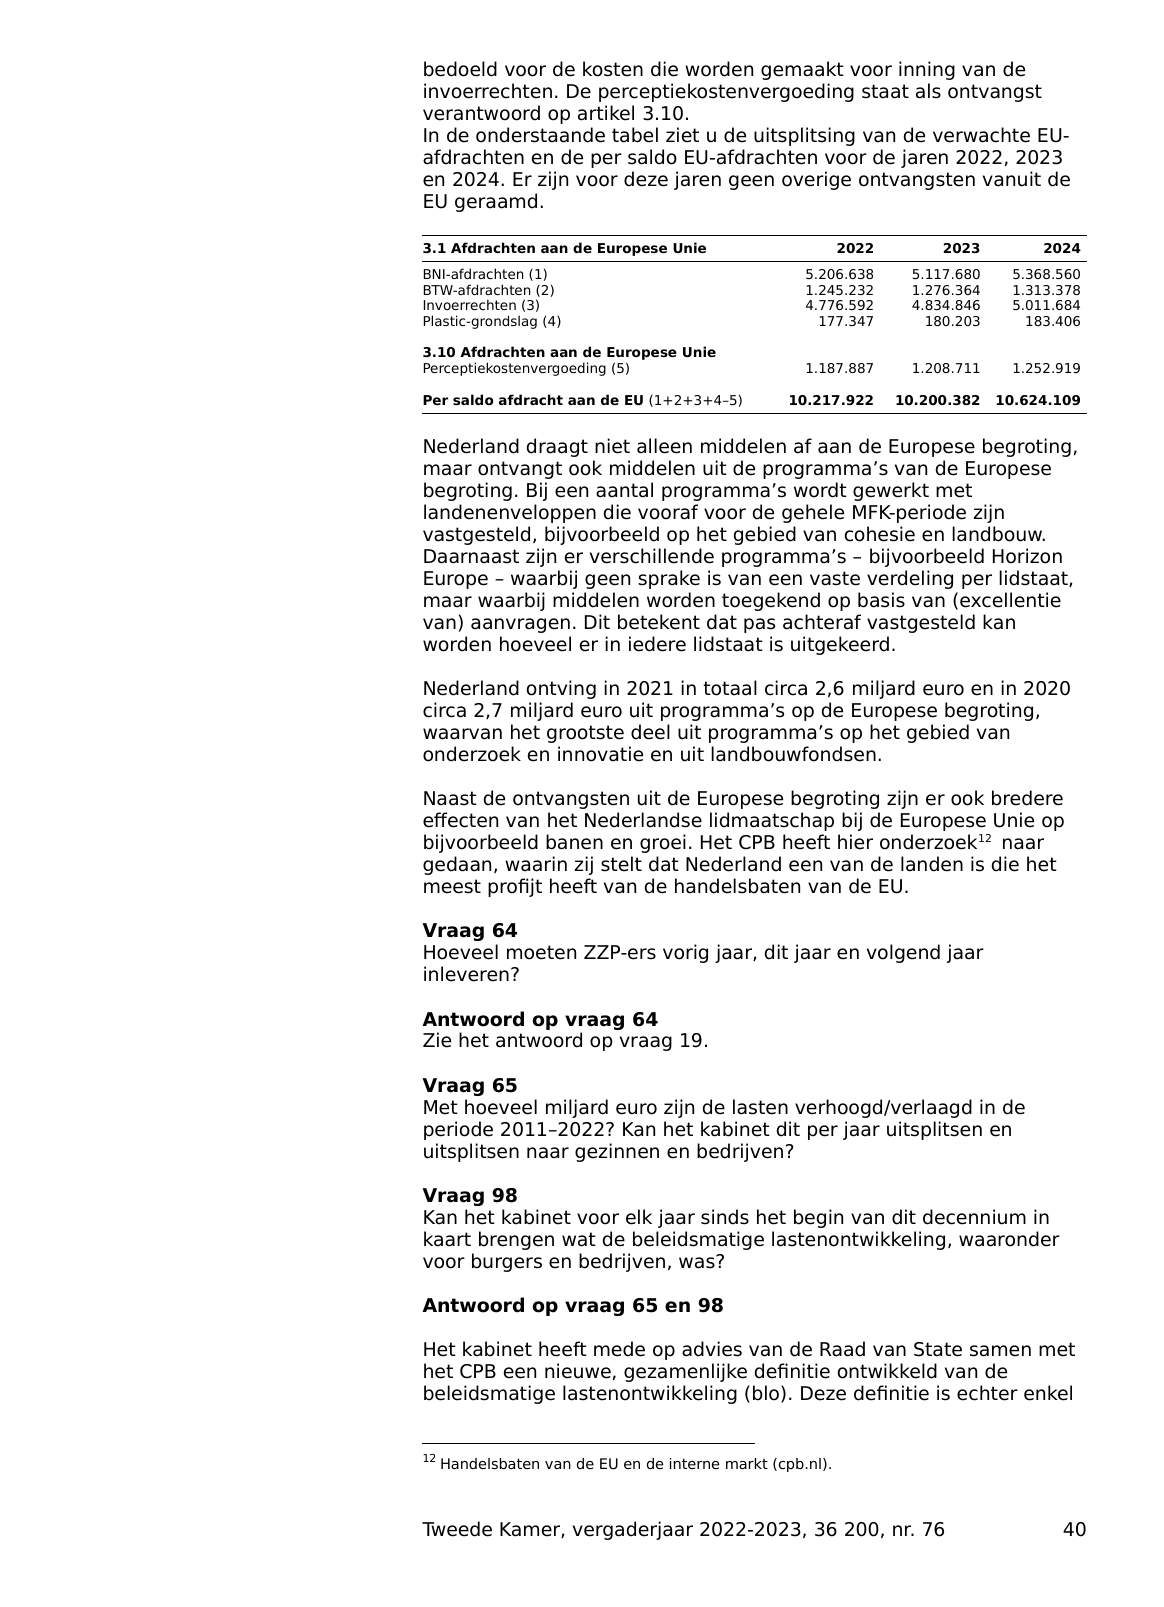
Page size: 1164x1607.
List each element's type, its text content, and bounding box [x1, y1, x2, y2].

table_cell 1.276.364 [880, 283, 986, 298]
table_header 2023 [880, 236, 986, 261]
table_cell 1.187.887 [774, 361, 880, 377]
table_cell 4.776.592 [774, 298, 880, 314]
table_cell 10.217.922 [774, 393, 880, 413]
table_cell 1.252.919 [986, 361, 1087, 377]
table_cell Plastic-grondslag (4) [422, 314, 774, 329]
table_cell 1.208.711 [880, 361, 986, 377]
table_cell 1.313.378 [986, 283, 1087, 298]
table_cell [986, 330, 1087, 345]
table_cell [986, 345, 1087, 361]
text In de onderstaande tabel ziet u de uitsplitsing van de verwachte EU-afdrachten en de per saldo EU-afdrachten voor de jaren 2022, 2023 en 2024. Er zijn voor deze jaren geen overige ontvangsten vanuit de EU geraamd. [422, 125, 1087, 213]
text Handelsbaten van de EU en de interne markt (cpb.nl). [422, 1452, 1087, 1474]
table_header 2024 [986, 236, 1087, 261]
table_cell 3.10 Afdrachten aan de Europese Unie [422, 345, 774, 361]
table_cell 177.347 [774, 314, 880, 329]
table_cell Perceptiekostenvergoeding (5) [422, 361, 774, 377]
table_cell 183.406 [986, 314, 1087, 329]
text Met hoeveel miljard euro zijn de lasten verhoogd/verlaagd in de periode 2011–2022? Kan het kabinet dit per jaar uitsplitsen en uitsplitsen naar gezinnen en bedrijven? [422, 1097, 1087, 1162]
text Nederland draagt niet alleen middelen af aan de Europese begroting, maar ontvangt ook middelen uit de programma’s van de Europese begroting. Bij een aantal programma’s wordt gewerkt met landenenveloppen die vooraf voor de gehele MFK-periode zijn vastgesteld, bijvoorbeeld op het gebied van cohesie en landbouw. Daarnaast zijn er verschillende programma’s – bijvoorbeeld Horizon Europe – waarbij geen sprake is van een vaste verdeling per lidstaat, maar waarbij middelen worden toegekend op basis van (excellentie van) aanvragen. Dit betekent dat pas achteraf vastgesteld kan worden hoeveel er in iedere lidstaat is uitgekeerd. [422, 436, 1087, 656]
table_cell 10.200.382 [880, 393, 986, 413]
table_cell [422, 377, 774, 392]
table_cell [774, 345, 880, 361]
subtitle Vraag 98 [422, 1185, 1087, 1207]
table_cell BTW-afdrachten (2) [422, 283, 774, 298]
table_cell 180.203 [880, 314, 986, 329]
table_cell [880, 345, 986, 361]
text Hoeveel moeten ZZP-ers vorig jaar, dit jaar en volgend jaar inleveren? [422, 942, 1087, 986]
subtitle Antwoord op vraag 64 [422, 1008, 1087, 1030]
table_cell [986, 377, 1087, 392]
table_cell BNI-afdrachten (1) [422, 262, 774, 282]
text Kan het kabinet voor elk jaar sinds het begin van dit decennium in kaart brengen wat de beleidsmatige lastenontwikkeling, waaronder voor burgers en bedrijven, was? [422, 1207, 1087, 1273]
subtitle Vraag 65 [422, 1074, 1087, 1097]
text Nederland ontving in 2021 in totaal circa 2,6 miljard euro en in 2020 circa 2,7 miljard euro uit programma’s op de Europese begroting, waarvan het grootste deel uit programma’s op het gebied van onderzoek en innovatie en uit landbouwfondsen. [422, 678, 1087, 766]
subtitle Antwoord op vraag 65 en 98 [422, 1295, 1087, 1317]
table_cell 1.245.232 [774, 283, 880, 298]
table_cell 5.011.684 [986, 298, 1087, 314]
text Zie het antwoord op vraag 19. [422, 1030, 1087, 1052]
table_cell [422, 330, 774, 345]
table_cell [880, 330, 986, 345]
text Naast de ontvangsten uit de Europese begroting zijn er ook bredere effecten van het Nederlandse lidmaatschap bij de Europese Unie op bijvoorbeeld banen en groei. Het CPB heeft hier onderzoek naar gedaan, waarin zij stelt dat Nederland een van de landen is die het meest profijt heeft van de handelsbaten van de EU. [422, 788, 1087, 898]
table_header 2022 [774, 236, 880, 261]
table_cell [774, 377, 880, 392]
table_cell Invoerrechten (3) [422, 298, 774, 314]
table_cell [774, 330, 880, 345]
table_cell 5.117.680 [880, 262, 986, 282]
subtitle Vraag 64 [422, 920, 1087, 942]
table_cell 5.368.560 [986, 262, 1087, 282]
table_cell 5.206.638 [774, 262, 880, 282]
table_cell Per saldo afdracht aan de EU (1+2+3+4–5) [422, 393, 774, 413]
table_header 3.1 Afdrachten aan de Europese Unie [422, 236, 774, 261]
text bedoeld voor de kosten die worden gemaakt voor inning van de invoerrechten. De perceptiekostenvergoeding staat als ontvangst verantwoord op artikel 3.10. [422, 59, 1087, 125]
text Het kabinet heeft mede op advies van de Raad van State samen met het CPB een nieuwe, gezamenlijke definitie ontwikkeld van de beleidsmatige lastenontwikkeling (blo). Deze definitie is echter enkel [422, 1339, 1087, 1405]
table_cell [880, 377, 986, 392]
table_cell 4.834.846 [880, 298, 986, 314]
table_cell 10.624.109 [986, 393, 1087, 413]
